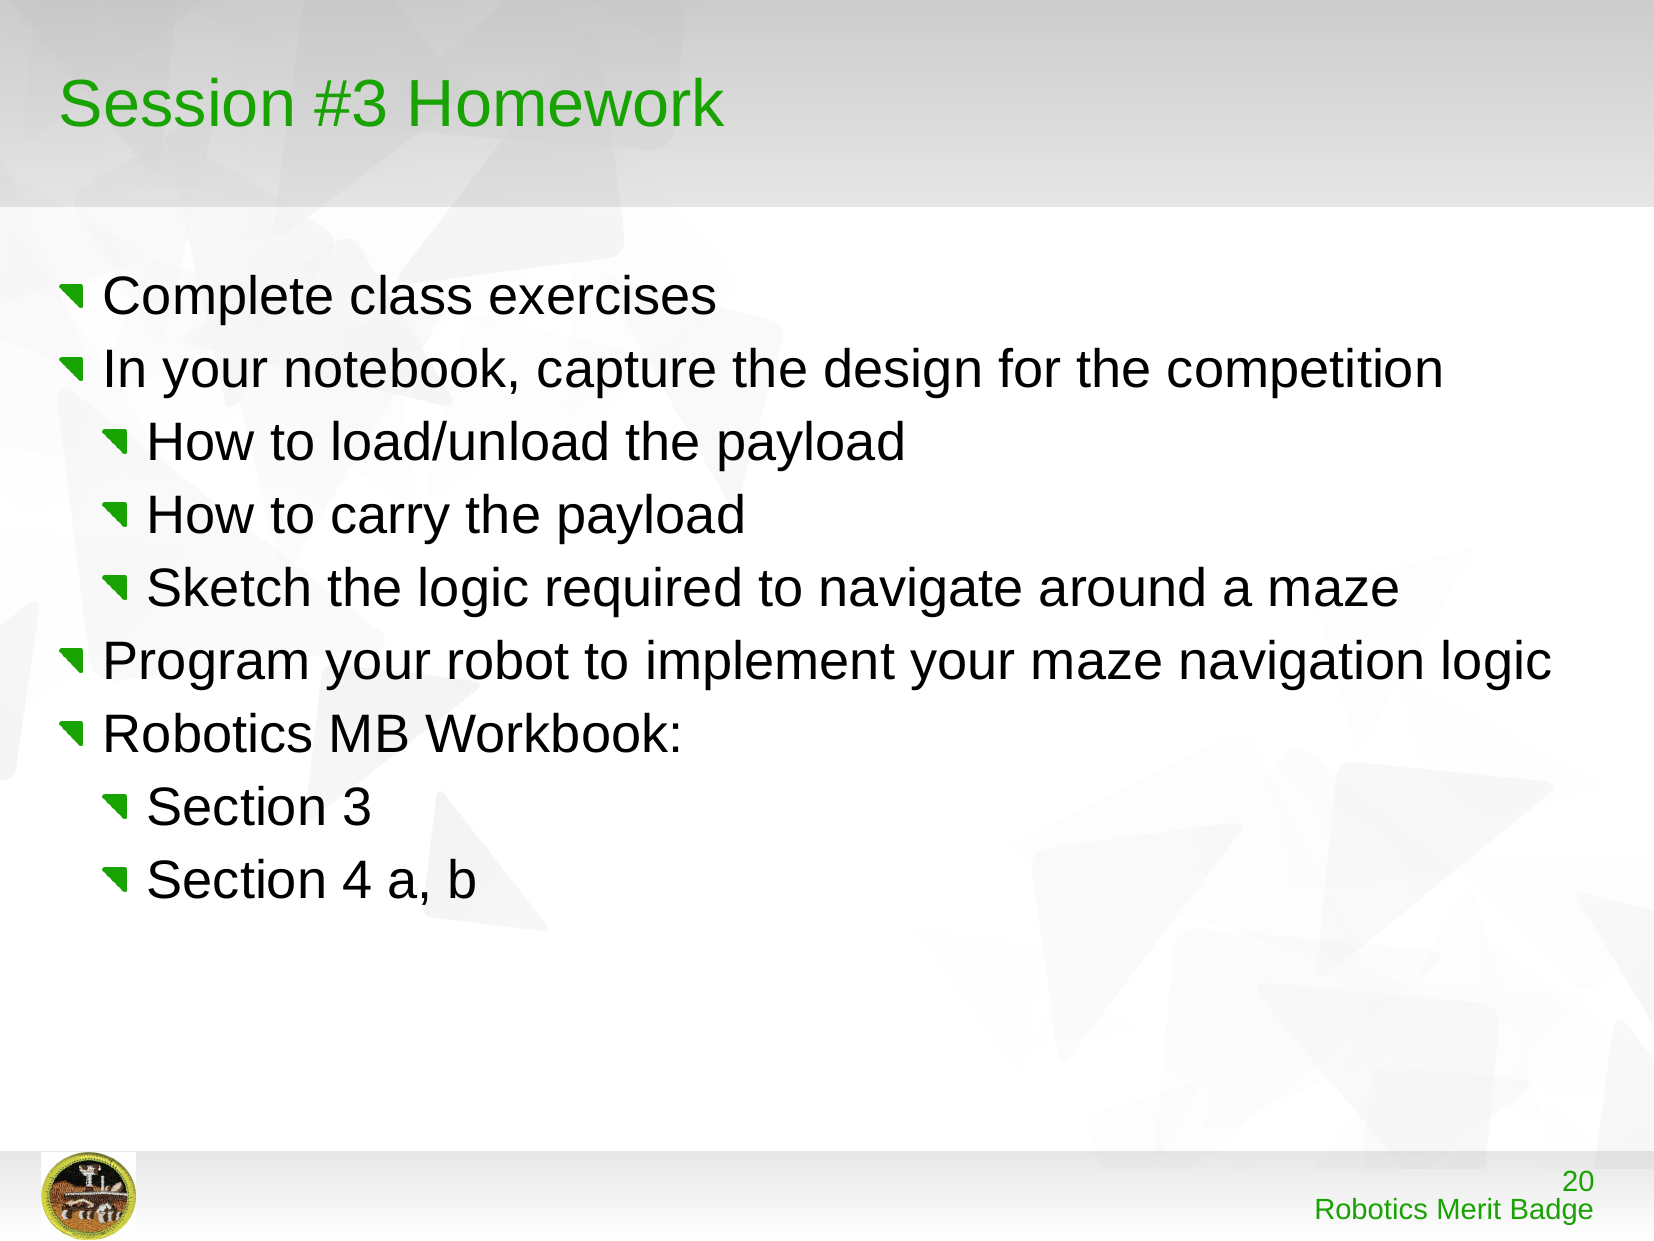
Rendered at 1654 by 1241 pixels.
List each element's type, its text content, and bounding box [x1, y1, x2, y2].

picture [915, 548, 1654, 1169]
picture [0, 0, 783, 931]
title Session #3 Homework [59, 29, 1595, 178]
picture [41, 1152, 136, 1240]
list Complete class exercises In your notebook, capture the design for the competition How to load/unload the payload How to carry the payload Sketch the logic required to navigate around a maze Program your robot to implement your maze navigation logic Robotics MB Workbook: Section 3 Section 4 a, b [59, 265, 1595, 910]
